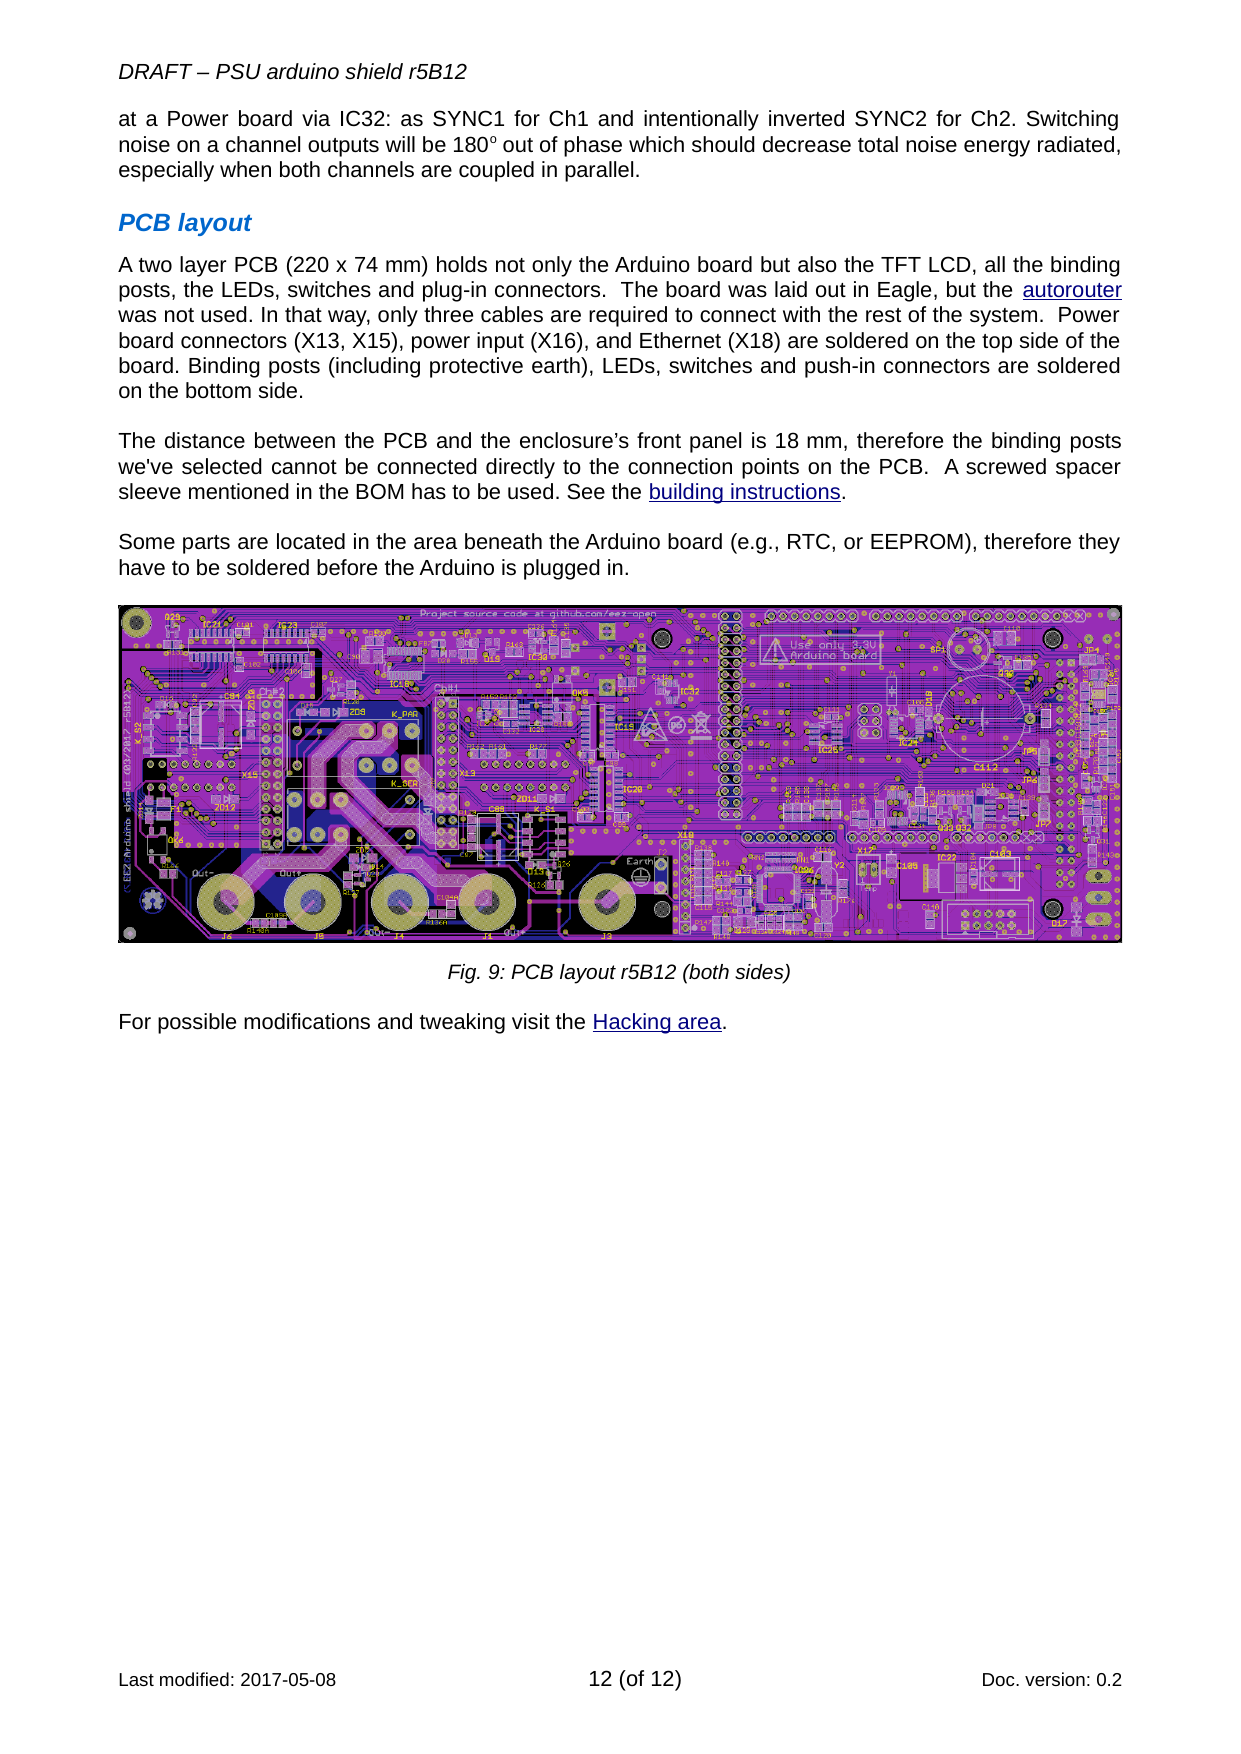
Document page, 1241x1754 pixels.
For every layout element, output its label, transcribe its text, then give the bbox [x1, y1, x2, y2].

picture [118, 605, 1123, 943]
subtitle PCB layout [118, 208, 1122, 237]
text Some parts are located in the area beneath the Arduino board (e.g., RTC, or EEPROM), therefore they have to be soldered before the Arduino is plugged in. [118, 529, 1122, 580]
text The distance between the PCB and the enclosure’s front panel is 18 mm, therefore the binding posts we've selected cannot be connected directly to the connection points on the PCB. A screwed spacer sleeve mentioned in the BOM has to be used. See the building instructions. [118, 428, 1122, 504]
text For possible modifications and tweaking visit the Hacking area. [118, 1009, 1122, 1034]
text A two layer PCB (220 x 74 mm) holds not only the Arduino board but also the TFT LCD, all the binding posts, the LEDs, switches and plug-in connectors. The board was laid out in Eagle, but the autorouter was not used. In that way, only three cables are required to connect with the rest of the system. Power board connectors (X13, X15), power input (X16), and Ethernet (X18) are soldered on the top side of the board. Binding posts (including protective earth), LEDs, switches and push-in connectors are soldered on the bottom side. [118, 252, 1122, 403]
text at a Power board via IC32: as SYNC1 for Ch1 and intentionally inverted SYNC2 for Ch2. Switching noise on a channel outputs will be 180o out of phase which should decrease total noise energy radiated, especially when both channels are coupled in parallel. [118, 106, 1122, 182]
text Fig. 9: PCB layout r5B12 (both sides) [118, 943, 1122, 984]
